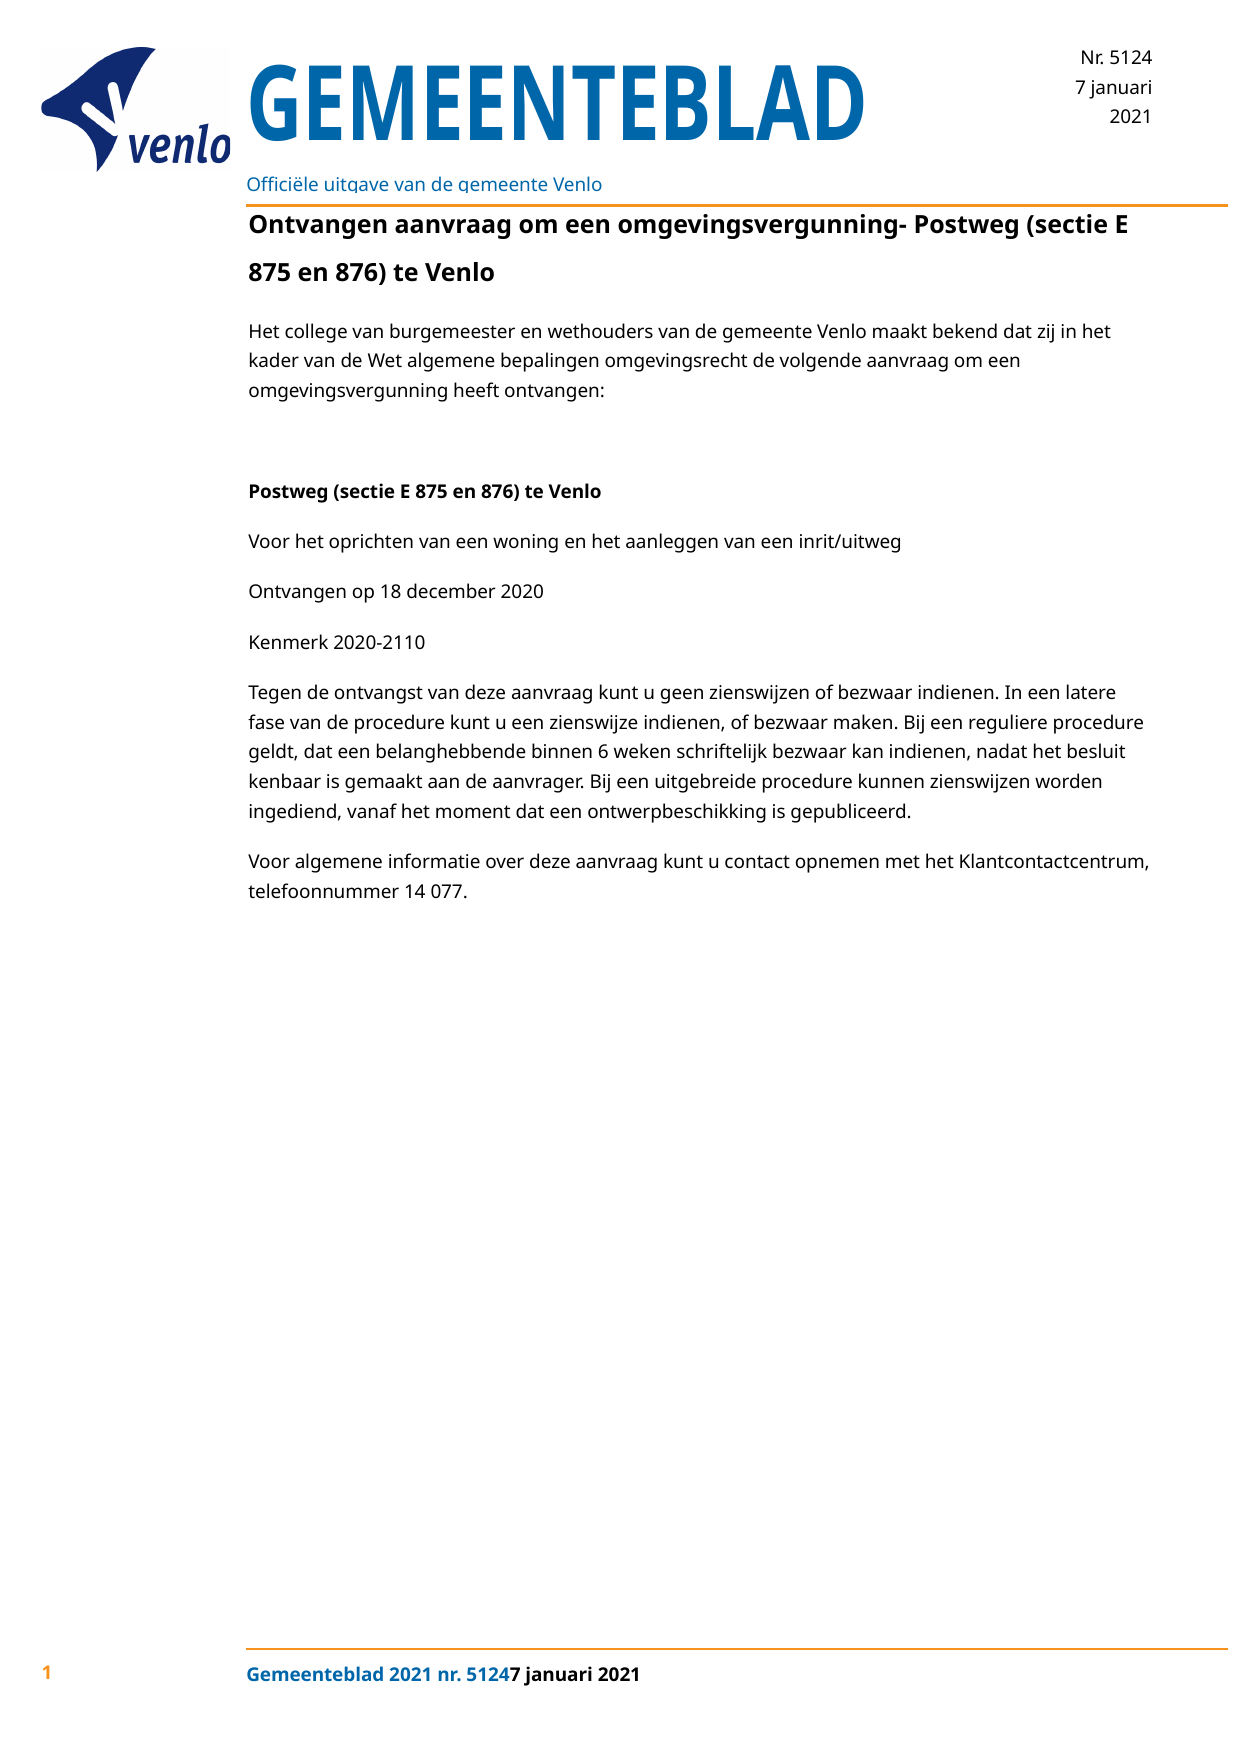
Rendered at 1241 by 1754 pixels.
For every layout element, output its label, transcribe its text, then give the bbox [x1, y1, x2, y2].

text Kenmerk 2020-2110 [248, 629, 1152, 655]
text Postweg (sectie E 875 en 876) te Venlo [248, 478, 1152, 504]
text Voor het oprichten van een woning en het aanleggen van een inrit/uitweg [248, 528, 1152, 554]
text Voor algemene informatie over deze aanvraag kunt u contact opnemen met het Klantcontactcentrum, telefoonnummer 14 077. [248, 848, 1152, 904]
text Ontvangen op 18 december 2020 [248, 579, 1152, 604]
text Tegen de ontvangst van deze aanvraag kunt u geen zienswijzen of bezwaar indienen. In een latere fase van de procedure kunt u een zienswijze indienen, of bezwaar maken. Bij een reguliere procedure geldt, dat een belanghebbende binnen 6 weken schriftelijk bezwaar kan indienen, nadat het besluit kenbaar is gemaakt aan de aanvrager. Bij een uitgebreide procedure kunnen zienswijzen worden ingediend, vanaf het moment dat een ontwerpbeschikking is gepubliceerd. [248, 679, 1152, 824]
text Ontvangen aanvraag om een omgevingsvergunning- Postweg (sectie E 875 en 876) te Venlo [248, 207, 1152, 288]
picture [41, 47, 231, 172]
text Het college van burgemeester en wethouders van de gemeente Venlo maakt bekend dat zij in het kader van de Wet algemene bepalingen omgevingsrecht de volgende aanvraag om een omgevingsvergunning heeft ontvangen: [248, 318, 1152, 403]
